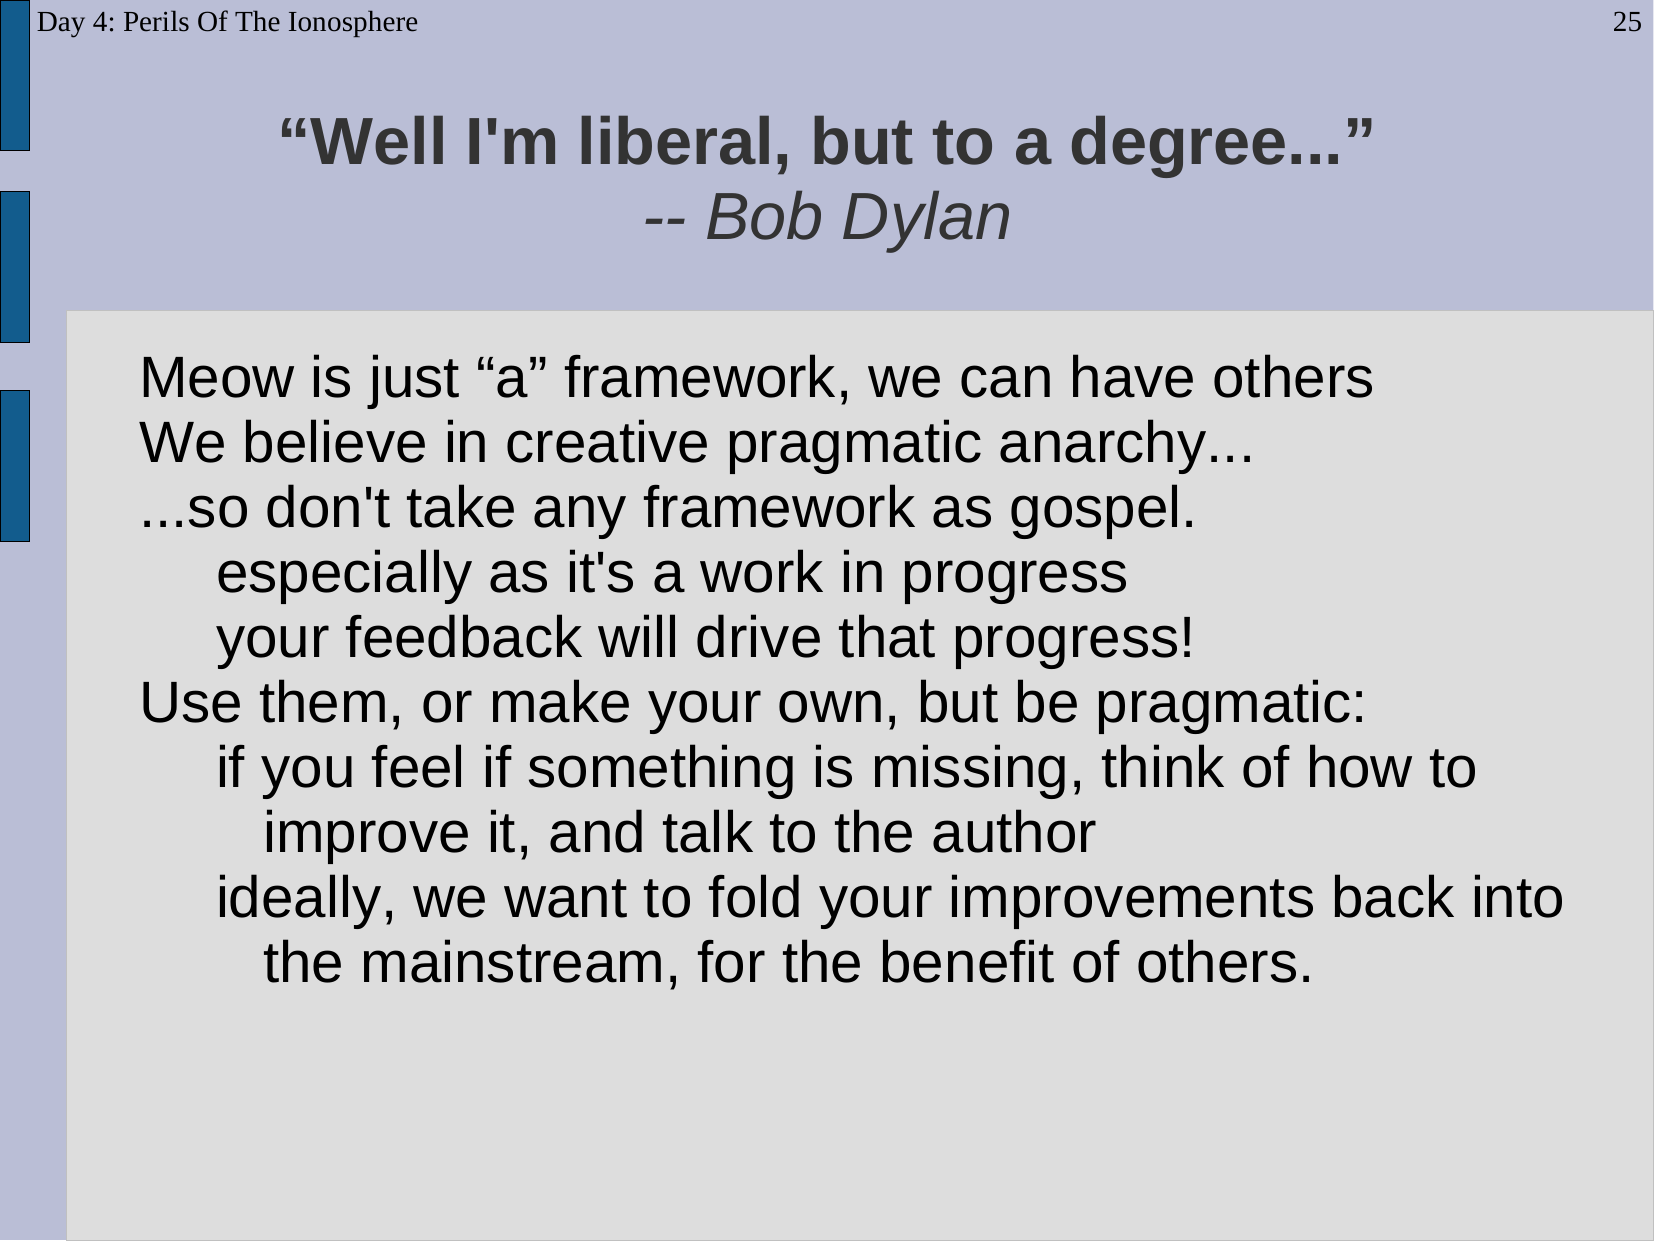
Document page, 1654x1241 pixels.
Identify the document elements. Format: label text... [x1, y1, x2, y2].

title “Well I'm liberal, but to a degree...” -- Bob Dylan [121, 59, 1534, 299]
list Meow is just “a” framework, we can have others We believe in creative pragmatic anarchy... ...so don't take any framework as gospel. especially as it's a work in progress your feedback will drive that progress! Use them, or make your own, but be pragmatic: if you feel if something is missing, think of how to improve it, and talk to the author ideally, we want to fold your improvements back into the mainstream, for the benefit of others. [121, 344, 1625, 1127]
